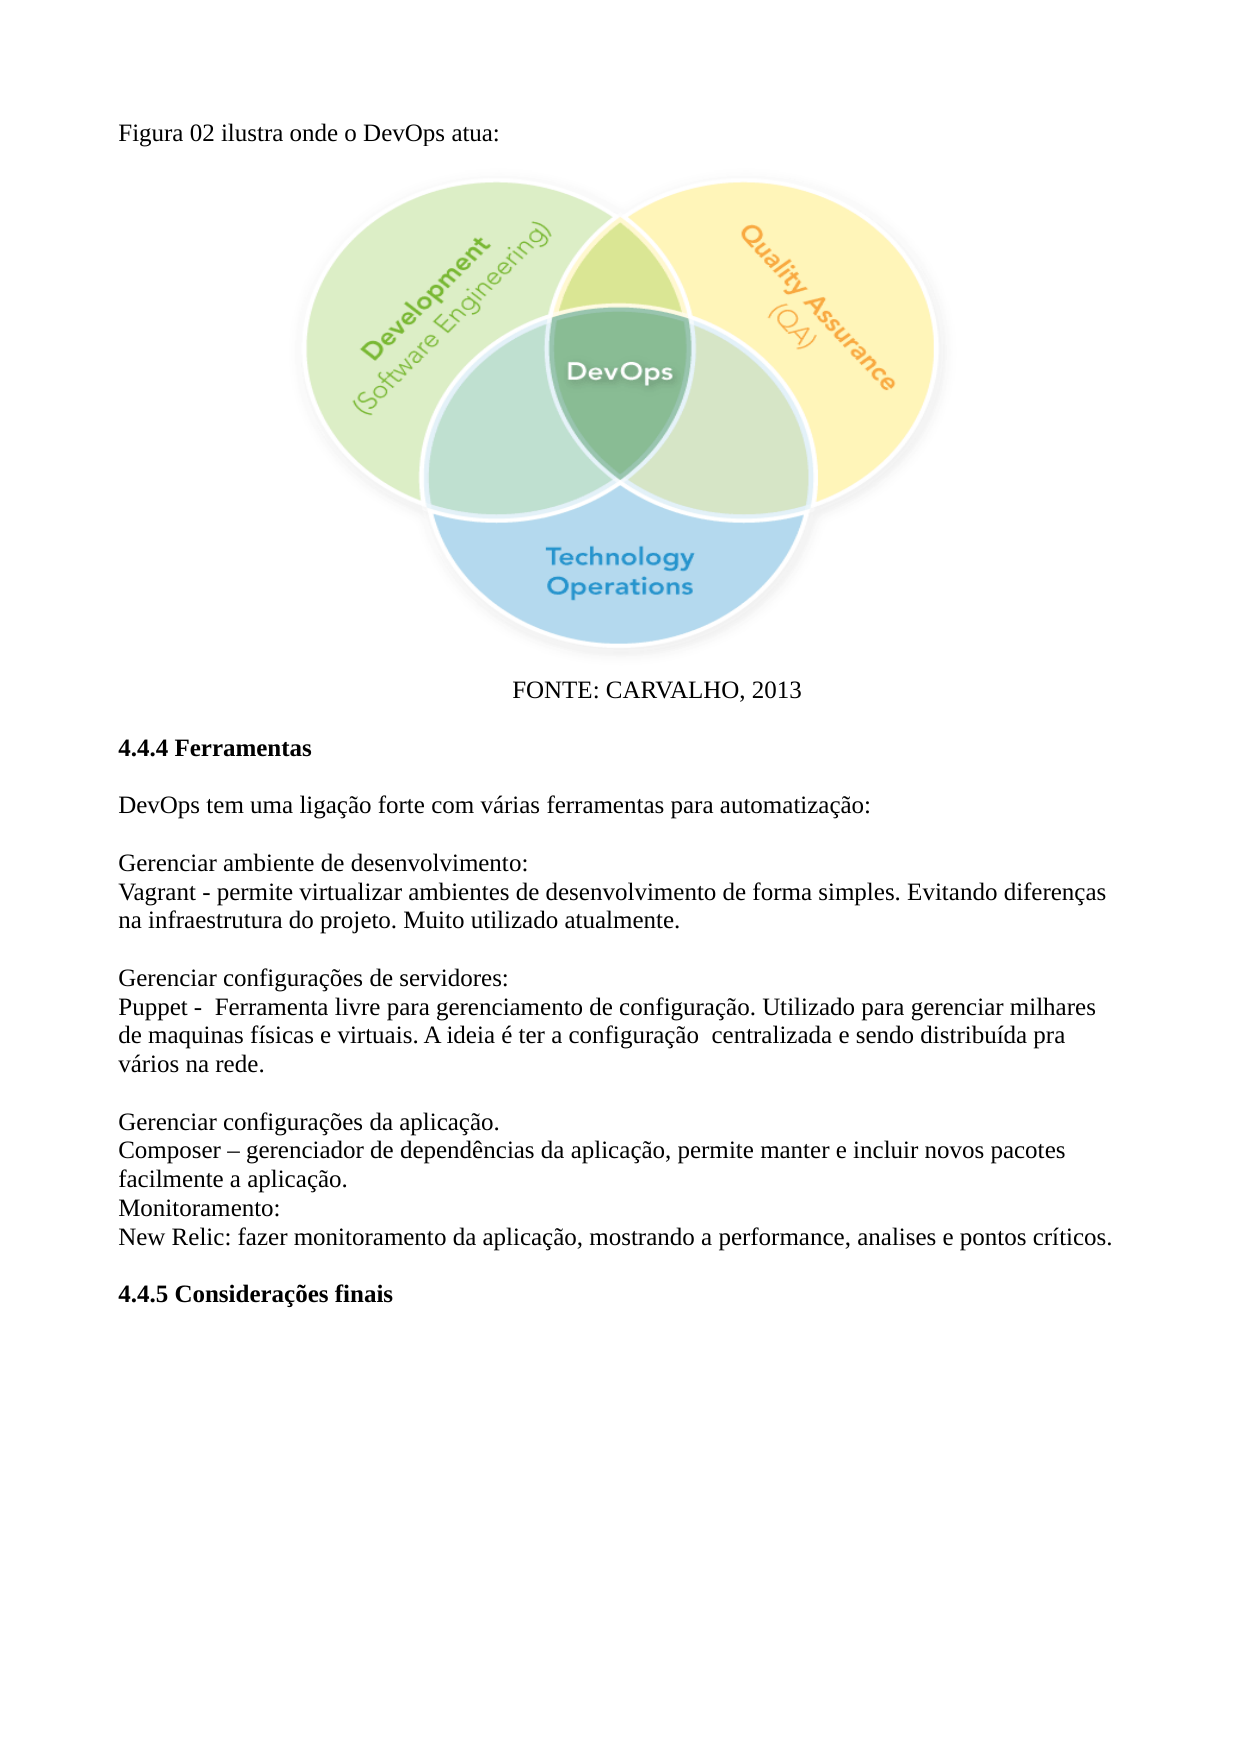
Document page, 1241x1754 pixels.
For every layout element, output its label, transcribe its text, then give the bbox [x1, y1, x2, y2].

picture [262, 146, 978, 676]
text 4.4.5 Considerações finais [118, 1279, 1122, 1308]
text Gerenciar configurações da aplicação. [118, 1107, 1122, 1136]
text FONTE: CARVALHO, 2013 [192, 676, 1122, 704]
text Composer – gerenciador de dependências da aplicação, permite manter e incluir novos pacotes facilmente a aplicação. [118, 1136, 1122, 1193]
text Puppet - Ferramenta livre para gerenciamento de configuração. Utilizado para gerenciar milhares de maquinas físicas e virtuais. A ideia é ter a configuração centralizada e sendo distribuída pra vários na rede. [118, 992, 1122, 1078]
text Vagrant - permite virtualizar ambientes de desenvolvimento de forma simples. Evitando diferenças na infraestrutura do projeto. Muito utilizado atualmente. [118, 877, 1122, 934]
text Gerenciar configurações de servidores: [118, 963, 1122, 992]
text 4.4.4 Ferramentas [44, 733, 1122, 762]
text DevOps tem uma ligação forte com várias ferramentas para automatização: [118, 791, 1122, 819]
text New Relic: fazer monitoramento da aplicação, mostrando a performance, analises e pontos críticos. [118, 1222, 1122, 1251]
text Gerenciar ambiente de desenvolvimento: [118, 848, 1122, 877]
text Monitoramento: [118, 1193, 1122, 1222]
text Figura 02 ilustra onde o DevOps atua: [118, 118, 1122, 147]
